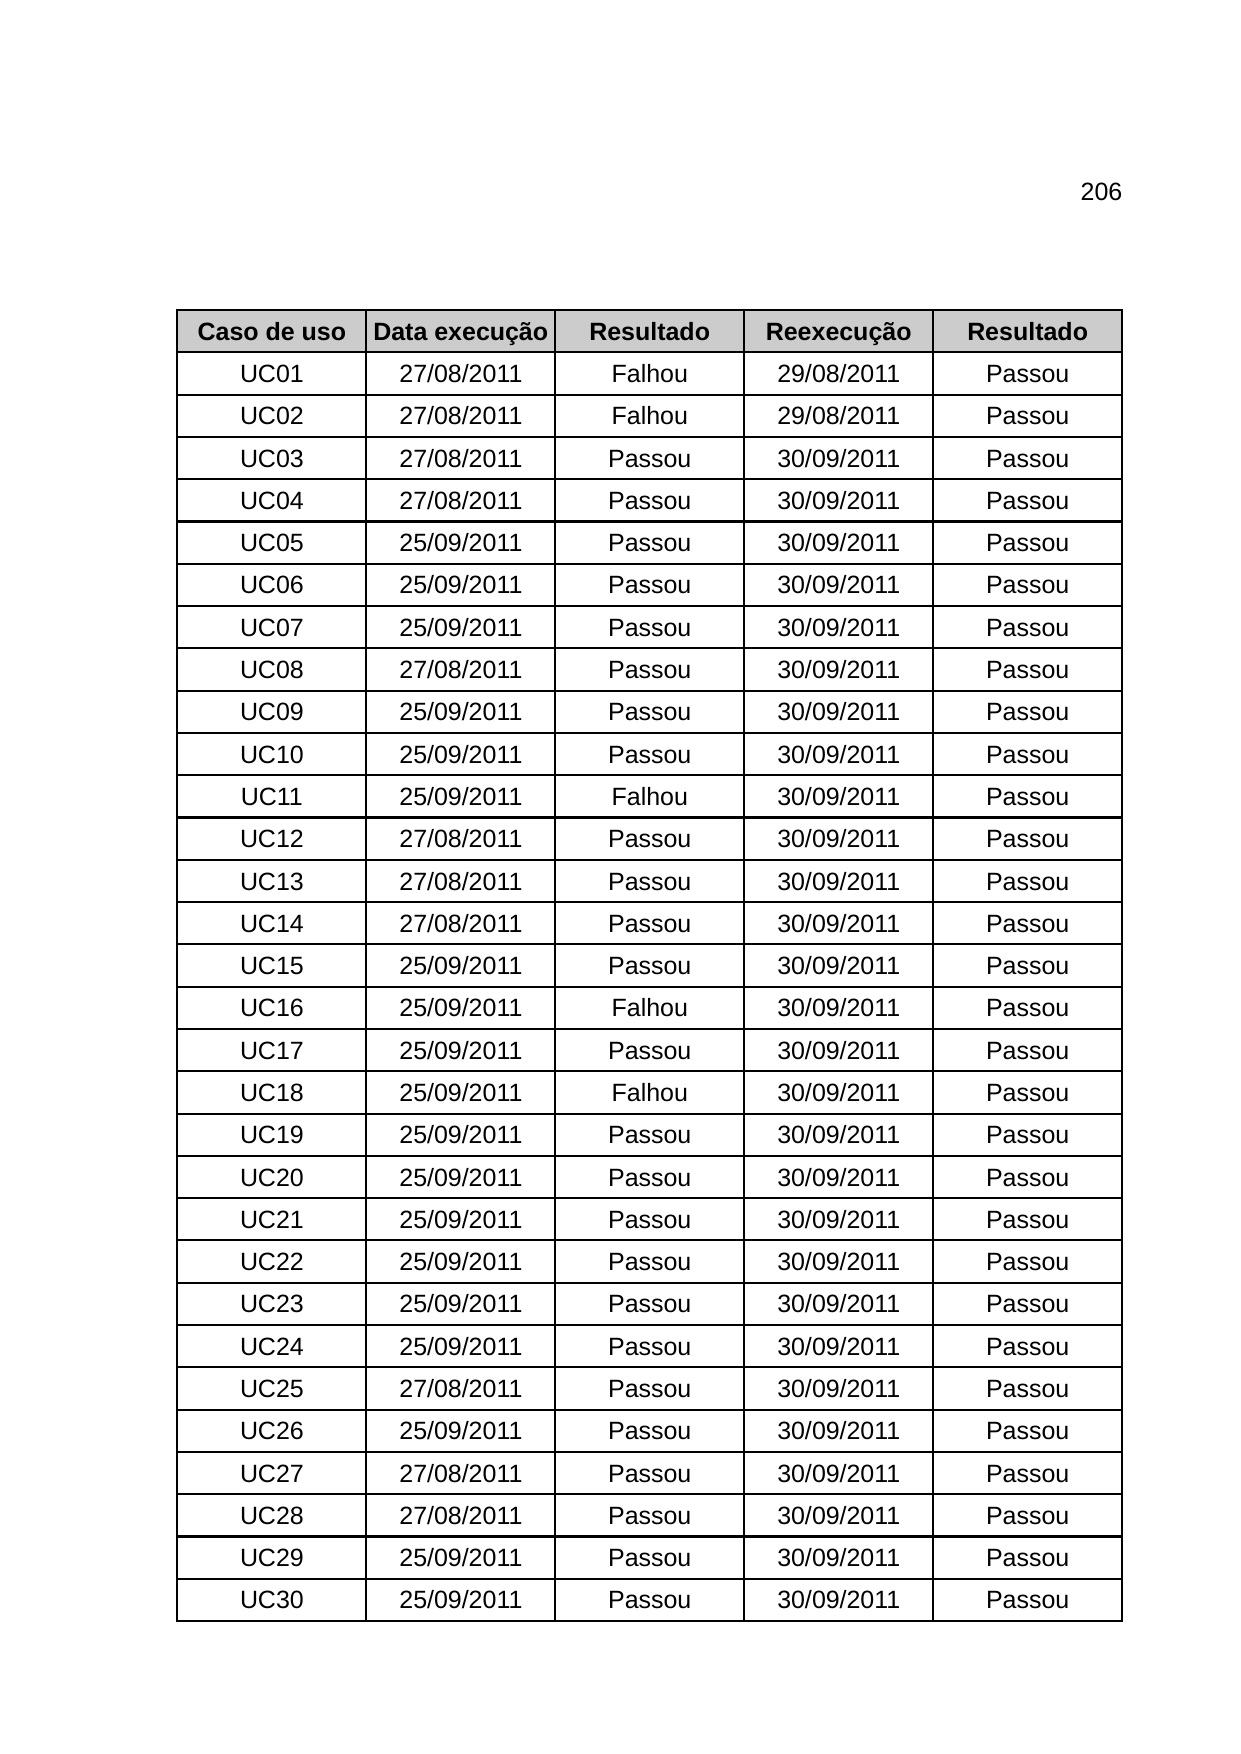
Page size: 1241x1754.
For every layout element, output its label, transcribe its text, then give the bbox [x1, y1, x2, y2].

table_cell 30/09/2011 [745, 734, 932, 774]
table_cell Passou [556, 692, 743, 732]
table_cell 27/08/2011 [367, 819, 554, 859]
table_cell 29/08/2011 [745, 396, 932, 436]
table_cell Falhou [556, 988, 743, 1028]
table_cell Passou [556, 1580, 743, 1620]
table_cell Passou [934, 1072, 1121, 1112]
table_cell 27/08/2011 [367, 861, 554, 901]
table_cell 25/09/2011 [367, 945, 554, 986]
table_cell Passou [556, 1453, 743, 1493]
table_cell Passou [556, 607, 743, 647]
table_cell Passou [934, 607, 1121, 647]
table_header Data execução [367, 311, 554, 351]
table_cell UC22 [178, 1241, 365, 1282]
table_cell 30/09/2011 [745, 819, 932, 859]
table_cell 25/09/2011 [367, 1411, 554, 1451]
table_cell UC19 [178, 1115, 365, 1155]
table_cell Passou [556, 1157, 743, 1197]
table_cell 30/09/2011 [745, 945, 932, 986]
table_cell UC28 [178, 1495, 365, 1535]
table_cell Passou [556, 523, 743, 563]
table_cell Passou [556, 861, 743, 901]
table_cell 30/09/2011 [745, 565, 932, 605]
table_cell 30/09/2011 [745, 1241, 932, 1282]
table_cell UC23 [178, 1284, 365, 1324]
table_header Caso de uso [178, 311, 365, 351]
table_cell 25/09/2011 [367, 1030, 554, 1070]
table_cell UC18 [178, 1072, 365, 1112]
table_cell 30/09/2011 [745, 903, 932, 943]
table_cell 30/09/2011 [745, 649, 932, 689]
table_cell Passou [556, 480, 743, 520]
table_cell 25/09/2011 [367, 1115, 554, 1155]
table_cell UC04 [178, 480, 365, 520]
table_cell 30/09/2011 [745, 1538, 932, 1578]
table_cell UC21 [178, 1199, 365, 1239]
table_cell UC29 [178, 1538, 365, 1578]
table_cell 30/09/2011 [745, 1115, 932, 1155]
table_cell 30/09/2011 [745, 1157, 932, 1197]
table_cell Passou [556, 1495, 743, 1535]
table_cell UC13 [178, 861, 365, 901]
table_cell Passou [556, 1411, 743, 1451]
table_cell Passou [934, 1157, 1121, 1197]
table_cell 30/09/2011 [745, 607, 932, 647]
table_cell UC24 [178, 1326, 365, 1366]
table_cell 25/09/2011 [367, 1241, 554, 1282]
table_cell UC09 [178, 692, 365, 732]
table_cell UC05 [178, 523, 365, 563]
table_cell 30/09/2011 [745, 1199, 932, 1239]
table_cell Passou [556, 945, 743, 986]
table_cell 25/09/2011 [367, 1157, 554, 1197]
table_cell UC10 [178, 734, 365, 774]
table_cell 30/09/2011 [745, 861, 932, 901]
table_header Reexecução [745, 311, 932, 351]
table_cell Passou [556, 734, 743, 774]
table_cell UC03 [178, 438, 365, 478]
table_cell Passou [934, 819, 1121, 859]
table_cell Passou [934, 1030, 1121, 1070]
table_cell 30/09/2011 [745, 523, 932, 563]
table_cell Passou [934, 1326, 1121, 1366]
table_cell Passou [556, 1115, 743, 1155]
table_cell UC06 [178, 565, 365, 605]
table_cell Passou [556, 903, 743, 943]
table_cell UC02 [178, 396, 365, 436]
table_cell UC16 [178, 988, 365, 1028]
table_cell Passou [556, 1538, 743, 1578]
table_cell Falhou [556, 353, 743, 393]
table_cell 30/09/2011 [745, 1495, 932, 1535]
table_cell 27/08/2011 [367, 480, 554, 520]
table_cell UC14 [178, 903, 365, 943]
table_cell Passou [934, 523, 1121, 563]
table_cell UC26 [178, 1411, 365, 1451]
table_cell Passou [556, 1368, 743, 1408]
table_header Resultado [556, 311, 743, 351]
table_cell 30/09/2011 [745, 1453, 932, 1493]
table_cell 25/09/2011 [367, 734, 554, 774]
table_cell 30/09/2011 [745, 1072, 932, 1112]
table_cell Passou [934, 903, 1121, 943]
table_cell Passou [934, 1284, 1121, 1324]
table_cell Passou [934, 861, 1121, 901]
table_cell Falhou [556, 1072, 743, 1112]
table_cell 25/09/2011 [367, 1284, 554, 1324]
table_cell 30/09/2011 [745, 1326, 932, 1366]
table_cell 27/08/2011 [367, 649, 554, 689]
table_cell 29/08/2011 [745, 353, 932, 393]
table_cell 30/09/2011 [745, 988, 932, 1028]
table_cell 25/09/2011 [367, 523, 554, 563]
table_cell UC30 [178, 1580, 365, 1620]
table_cell 25/09/2011 [367, 988, 554, 1028]
table_cell 25/09/2011 [367, 1538, 554, 1578]
table_cell 27/08/2011 [367, 396, 554, 436]
table_cell Passou [934, 1241, 1121, 1282]
table_cell 30/09/2011 [745, 1411, 932, 1451]
table_cell Passou [556, 819, 743, 859]
table_cell UC25 [178, 1368, 365, 1408]
table_cell 27/08/2011 [367, 353, 554, 393]
table_cell Passou [934, 945, 1121, 986]
table_cell Passou [556, 1030, 743, 1070]
table_cell Passou [556, 565, 743, 605]
table_cell 25/09/2011 [367, 692, 554, 732]
table_cell 30/09/2011 [745, 1030, 932, 1070]
table_cell 27/08/2011 [367, 1495, 554, 1535]
table_cell UC27 [178, 1453, 365, 1493]
table_cell 25/09/2011 [367, 776, 554, 816]
table_cell Passou [556, 1326, 743, 1366]
table_cell 30/09/2011 [745, 692, 932, 732]
table_cell 27/08/2011 [367, 903, 554, 943]
table_cell 30/09/2011 [745, 1580, 932, 1620]
table_cell Passou [934, 565, 1121, 605]
table_cell Passou [934, 776, 1121, 816]
table_cell Passou [556, 1241, 743, 1282]
table_cell Passou [934, 692, 1121, 732]
table_cell 30/09/2011 [745, 1368, 932, 1408]
table_cell UC11 [178, 776, 365, 816]
table_cell 30/09/2011 [745, 1284, 932, 1324]
table_cell UC08 [178, 649, 365, 689]
table_cell Passou [556, 1284, 743, 1324]
table_cell Passou [934, 1580, 1121, 1620]
table_cell Passou [556, 438, 743, 478]
table_cell Passou [934, 734, 1121, 774]
table_cell 27/08/2011 [367, 1453, 554, 1493]
table_cell UC15 [178, 945, 365, 986]
table_cell Falhou [556, 396, 743, 436]
table_cell Passou [934, 1495, 1121, 1535]
table_cell 30/09/2011 [745, 438, 932, 478]
table_cell Passou [934, 1538, 1121, 1578]
table_cell 27/08/2011 [367, 1368, 554, 1408]
table_cell 25/09/2011 [367, 607, 554, 647]
table_cell 27/08/2011 [367, 438, 554, 478]
table_cell Passou [934, 1411, 1121, 1451]
table_cell Passou [934, 988, 1121, 1028]
table_cell Passou [934, 480, 1121, 520]
table_cell 25/09/2011 [367, 1072, 554, 1112]
table_cell Passou [934, 1453, 1121, 1493]
table_cell 25/09/2011 [367, 1326, 554, 1366]
table_cell Passou [934, 438, 1121, 478]
table_cell 25/09/2011 [367, 1580, 554, 1620]
table_cell UC20 [178, 1157, 365, 1197]
table_cell Passou [934, 1199, 1121, 1239]
table_cell UC12 [178, 819, 365, 859]
table_cell UC17 [178, 1030, 365, 1070]
table_cell Passou [934, 1115, 1121, 1155]
table_cell 30/09/2011 [745, 776, 932, 816]
table_cell Passou [934, 649, 1121, 689]
table_cell Passou [934, 353, 1121, 393]
table_cell Passou [556, 1199, 743, 1239]
table_cell Passou [556, 649, 743, 689]
table_cell Passou [934, 396, 1121, 436]
table_cell UC01 [178, 353, 365, 393]
table_cell Falhou [556, 776, 743, 816]
table_header Resultado [934, 311, 1121, 351]
table_cell 25/09/2011 [367, 565, 554, 605]
table_cell 30/09/2011 [745, 480, 932, 520]
table_cell UC07 [178, 607, 365, 647]
table_cell Passou [934, 1368, 1121, 1408]
table_cell 25/09/2011 [367, 1199, 554, 1239]
